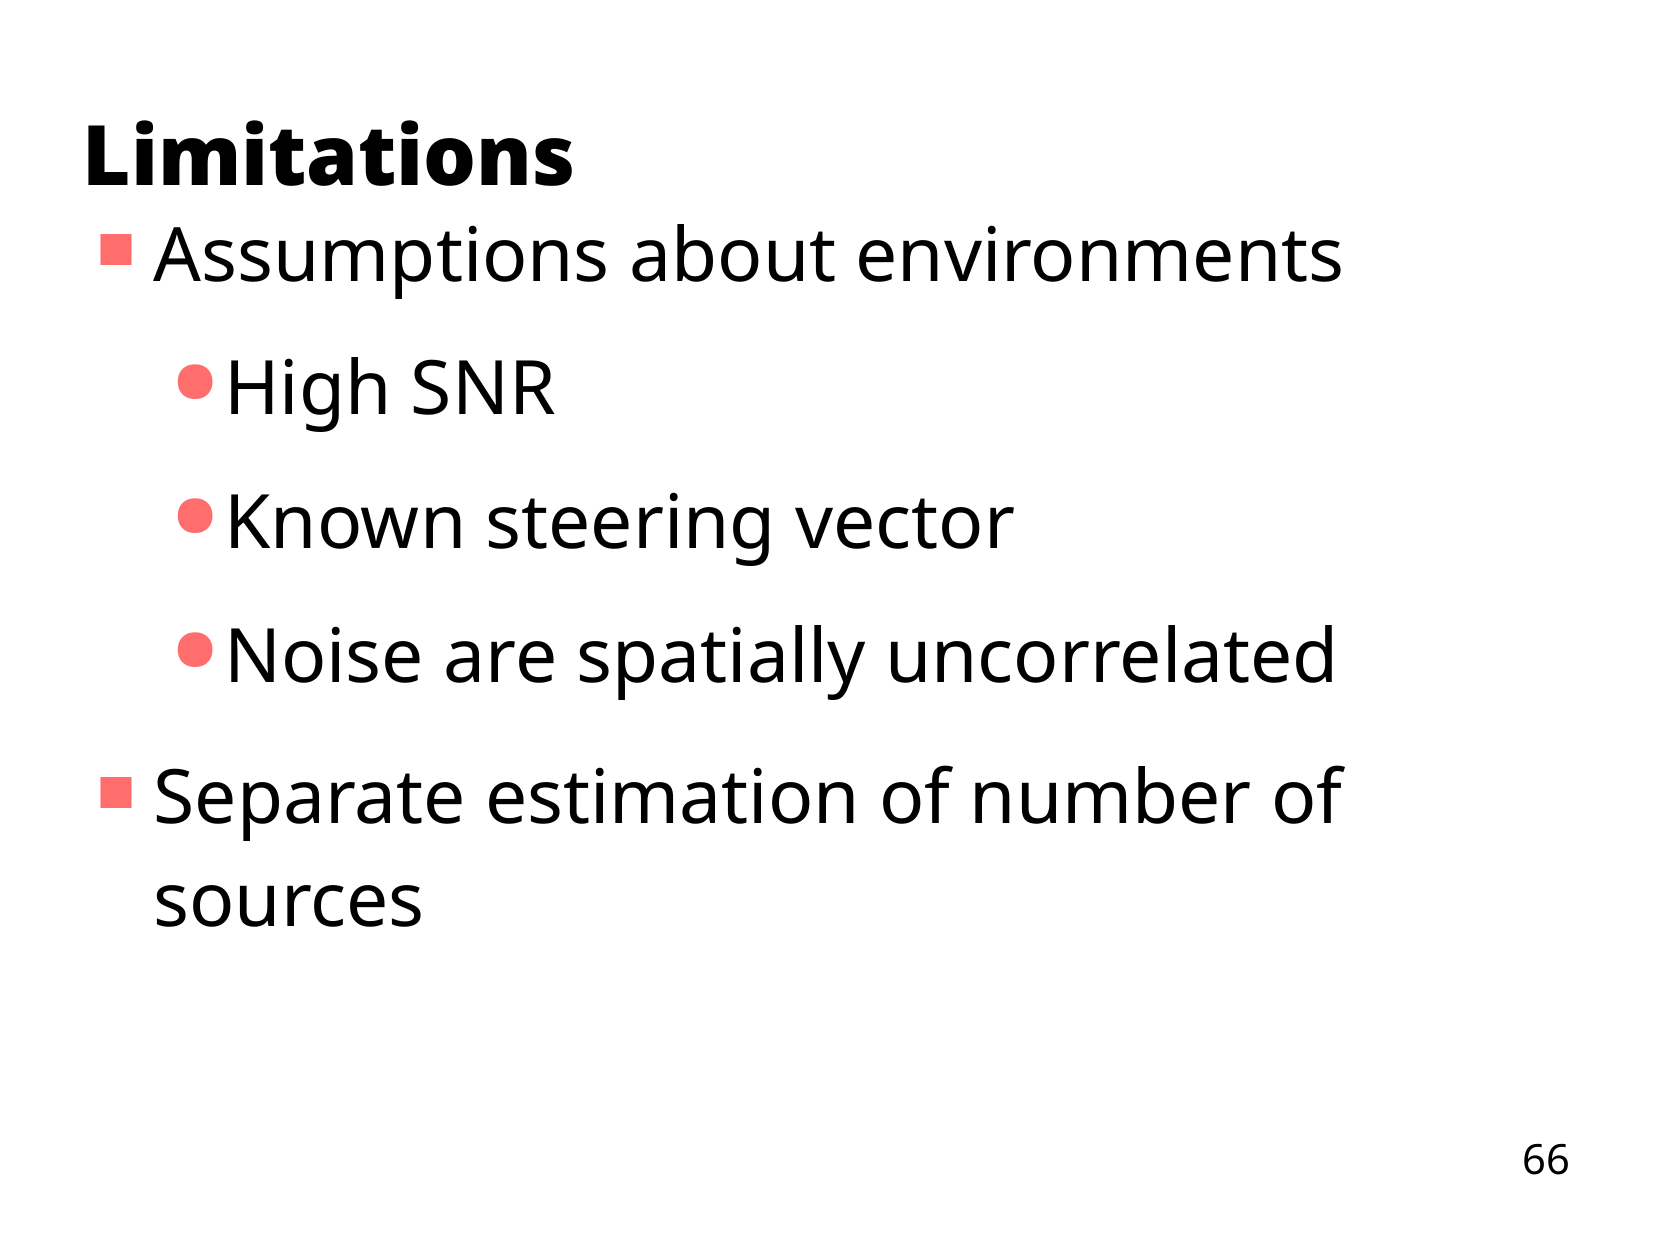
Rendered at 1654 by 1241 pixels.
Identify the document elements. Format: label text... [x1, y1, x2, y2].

list Assumptions about environments High SNR Known steering vector Noise are spatially uncorrelated Separate estimation of number of sources [82, 200, 1571, 1111]
title Limitations [82, 49, 1571, 200]
